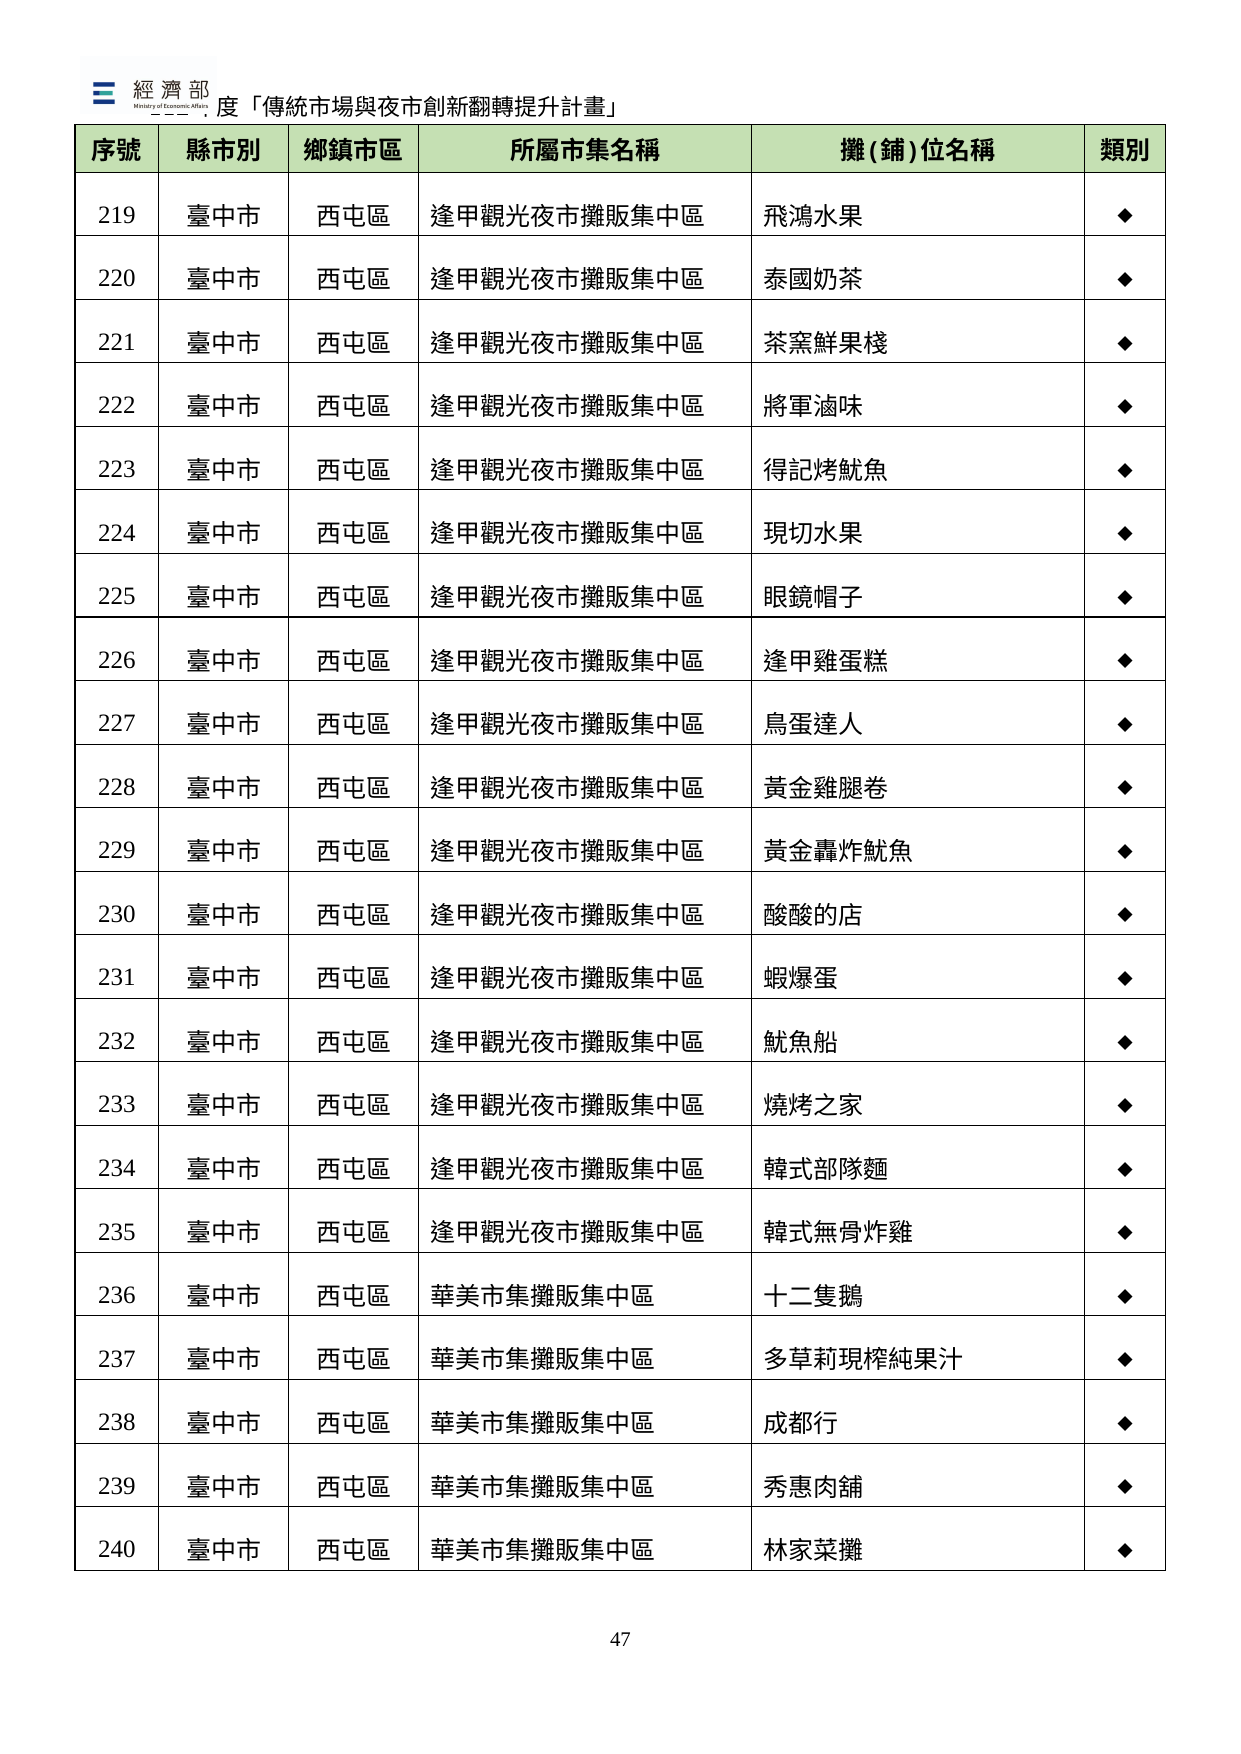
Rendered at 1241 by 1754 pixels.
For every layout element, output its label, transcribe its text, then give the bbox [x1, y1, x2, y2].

table_cell ◆ [1085, 808, 1165, 871]
table_cell ◆ [1085, 1444, 1165, 1506]
table_cell 魷魚船 [752, 999, 1084, 1061]
table_cell ◆ [1085, 490, 1165, 553]
table_cell 226 [76, 618, 158, 680]
table_header 縣市別 [159, 125, 288, 172]
table_cell 眼鏡帽子 [752, 554, 1084, 616]
table_cell 西屯區 [289, 1062, 418, 1125]
table_cell ◆ [1085, 554, 1165, 616]
table_cell 逢甲觀光夜市攤販集中區 [419, 363, 751, 426]
table_cell ◆ [1085, 1189, 1165, 1252]
table_header 序號 [76, 125, 158, 172]
table_cell 林家菜攤 [752, 1507, 1084, 1569]
table_cell 225 [76, 554, 158, 616]
table_cell 茶窯鮮果棧 [752, 300, 1084, 362]
table_cell 逢甲觀光夜市攤販集中區 [419, 554, 751, 616]
table_cell 西屯區 [289, 363, 418, 426]
table_header 類別 [1085, 125, 1165, 172]
table_cell ◆ [1085, 935, 1165, 998]
table_cell ◆ [1085, 1380, 1165, 1442]
table_cell 臺中市 [159, 999, 288, 1061]
table_cell 逢甲觀光夜市攤販集中區 [419, 1126, 751, 1188]
table_cell 逢甲觀光夜市攤販集中區 [419, 618, 751, 680]
table_cell 臺中市 [159, 1126, 288, 1188]
table_cell 黃金雞腿卷 [752, 745, 1084, 807]
table_cell 燒烤之家 [752, 1062, 1084, 1125]
table_cell 黃金轟炸魷魚 [752, 808, 1084, 871]
table_cell 逢甲觀光夜市攤販集中區 [419, 173, 751, 235]
table_cell 逢甲觀光夜市攤販集中區 [419, 681, 751, 743]
table_cell 230 [76, 872, 158, 934]
table_cell 西屯區 [289, 1507, 418, 1569]
table_cell ◆ [1085, 618, 1165, 680]
table_cell 西屯區 [289, 1380, 418, 1442]
table_cell 西屯區 [289, 1253, 418, 1315]
table_cell 237 [76, 1316, 158, 1379]
table_cell 逢甲觀光夜市攤販集中區 [419, 745, 751, 807]
table_cell 西屯區 [289, 1444, 418, 1506]
table_cell 西屯區 [289, 999, 418, 1061]
table_cell 逢甲觀光夜市攤販集中區 [419, 490, 751, 553]
table_cell 臺中市 [159, 1507, 288, 1569]
table_cell ◆ [1085, 1126, 1165, 1188]
table_cell 華美市集攤販集中區 [419, 1444, 751, 1506]
table_cell ◆ [1085, 1062, 1165, 1125]
table_cell 臺中市 [159, 618, 288, 680]
table_cell 臺中市 [159, 808, 288, 871]
table_cell 十二隻鵝 [752, 1253, 1084, 1315]
table_cell 臺中市 [159, 745, 288, 807]
table_cell 臺中市 [159, 1253, 288, 1315]
table_header 鄉鎮市區 [289, 125, 418, 172]
table_cell 得記烤魷魚 [752, 427, 1084, 489]
table_cell 臺中市 [159, 681, 288, 743]
table_cell ◆ [1085, 363, 1165, 426]
table_cell ◆ [1085, 236, 1165, 299]
table_cell 臺中市 [159, 300, 288, 362]
table_cell 238 [76, 1380, 158, 1442]
table_cell 239 [76, 1444, 158, 1506]
table_cell 西屯區 [289, 1189, 418, 1252]
table_cell 227 [76, 681, 158, 743]
table_cell 西屯區 [289, 300, 418, 362]
table_cell 219 [76, 173, 158, 235]
table_cell 臺中市 [159, 1189, 288, 1252]
table_cell 華美市集攤販集中區 [419, 1507, 751, 1569]
table_cell 逢甲觀光夜市攤販集中區 [419, 872, 751, 934]
table_cell 西屯區 [289, 808, 418, 871]
table_cell 西屯區 [289, 236, 418, 299]
table_cell ◆ [1085, 173, 1165, 235]
table_cell 220 [76, 236, 158, 299]
table_cell 逢甲雞蛋糕 [752, 618, 1084, 680]
table_cell 231 [76, 935, 158, 998]
table_cell 華美市集攤販集中區 [419, 1316, 751, 1379]
table_cell 224 [76, 490, 158, 553]
table_cell 臺中市 [159, 1380, 288, 1442]
table_cell 240 [76, 1507, 158, 1569]
table_cell 233 [76, 1062, 158, 1125]
table_cell 逢甲觀光夜市攤販集中區 [419, 808, 751, 871]
table_cell 秀惠肉舖 [752, 1444, 1084, 1506]
table_cell 韓式部隊麵 [752, 1126, 1084, 1188]
table_cell 臺中市 [159, 490, 288, 553]
table_cell 多草莉現榨純果汁 [752, 1316, 1084, 1379]
table_cell ◆ [1085, 745, 1165, 807]
table_cell ◆ [1085, 1316, 1165, 1379]
table_cell 逢甲觀光夜市攤販集中區 [419, 999, 751, 1061]
table_cell 西屯區 [289, 1316, 418, 1379]
table_header 所屬市集名稱 [419, 125, 751, 172]
table_cell 222 [76, 363, 158, 426]
table_cell 西屯區 [289, 173, 418, 235]
table_cell 蝦爆蛋 [752, 935, 1084, 998]
table_cell 西屯區 [289, 745, 418, 807]
table_cell ◆ [1085, 681, 1165, 743]
table_cell 臺中市 [159, 872, 288, 934]
table_cell 臺中市 [159, 1444, 288, 1506]
table_cell 鳥蛋達人 [752, 681, 1084, 743]
table_cell ◆ [1085, 1507, 1165, 1569]
table_cell 西屯區 [289, 1126, 418, 1188]
table_cell 逢甲觀光夜市攤販集中區 [419, 1189, 751, 1252]
table_cell 酸酸的店 [752, 872, 1084, 934]
table_cell 臺中市 [159, 1316, 288, 1379]
table_cell 232 [76, 999, 158, 1061]
table_cell ◆ [1085, 427, 1165, 489]
table_cell ◆ [1085, 872, 1165, 934]
table_cell 西屯區 [289, 490, 418, 553]
table_cell 臺中市 [159, 236, 288, 299]
table_cell 236 [76, 1253, 158, 1315]
table_cell 泰國奶茶 [752, 236, 1084, 299]
table_cell 華美市集攤販集中區 [419, 1380, 751, 1442]
table_cell 228 [76, 745, 158, 807]
table_cell 臺中市 [159, 1062, 288, 1125]
table_cell 將軍滷味 [752, 363, 1084, 426]
table_cell 逢甲觀光夜市攤販集中區 [419, 300, 751, 362]
table_cell 臺中市 [159, 935, 288, 998]
table_cell 逢甲觀光夜市攤販集中區 [419, 935, 751, 998]
table_cell 西屯區 [289, 427, 418, 489]
table_cell 臺中市 [159, 363, 288, 426]
table_cell ◆ [1085, 999, 1165, 1061]
table_cell 234 [76, 1126, 158, 1188]
table_cell 西屯區 [289, 554, 418, 616]
table_cell 西屯區 [289, 681, 418, 743]
table_cell 韓式無骨炸雞 [752, 1189, 1084, 1252]
table_cell ◆ [1085, 1253, 1165, 1315]
table_cell 逢甲觀光夜市攤販集中區 [419, 1062, 751, 1125]
table_cell 西屯區 [289, 935, 418, 998]
table_header 攤(鋪)位名稱 [752, 125, 1084, 172]
table_cell 西屯區 [289, 872, 418, 934]
table_cell ◆ [1085, 300, 1165, 362]
table_cell 華美市集攤販集中區 [419, 1253, 751, 1315]
table_cell 逢甲觀光夜市攤販集中區 [419, 236, 751, 299]
table_cell 臺中市 [159, 554, 288, 616]
table_cell 現切水果 [752, 490, 1084, 553]
table_cell 西屯區 [289, 618, 418, 680]
table_cell 臺中市 [159, 427, 288, 489]
table_cell 235 [76, 1189, 158, 1252]
table_cell 飛鴻水果 [752, 173, 1084, 235]
table_cell 221 [76, 300, 158, 362]
table_cell 逢甲觀光夜市攤販集中區 [419, 427, 751, 489]
table_cell 223 [76, 427, 158, 489]
table_cell 229 [76, 808, 158, 871]
table_cell 臺中市 [159, 173, 288, 235]
table_cell 成都行 [752, 1380, 1084, 1442]
